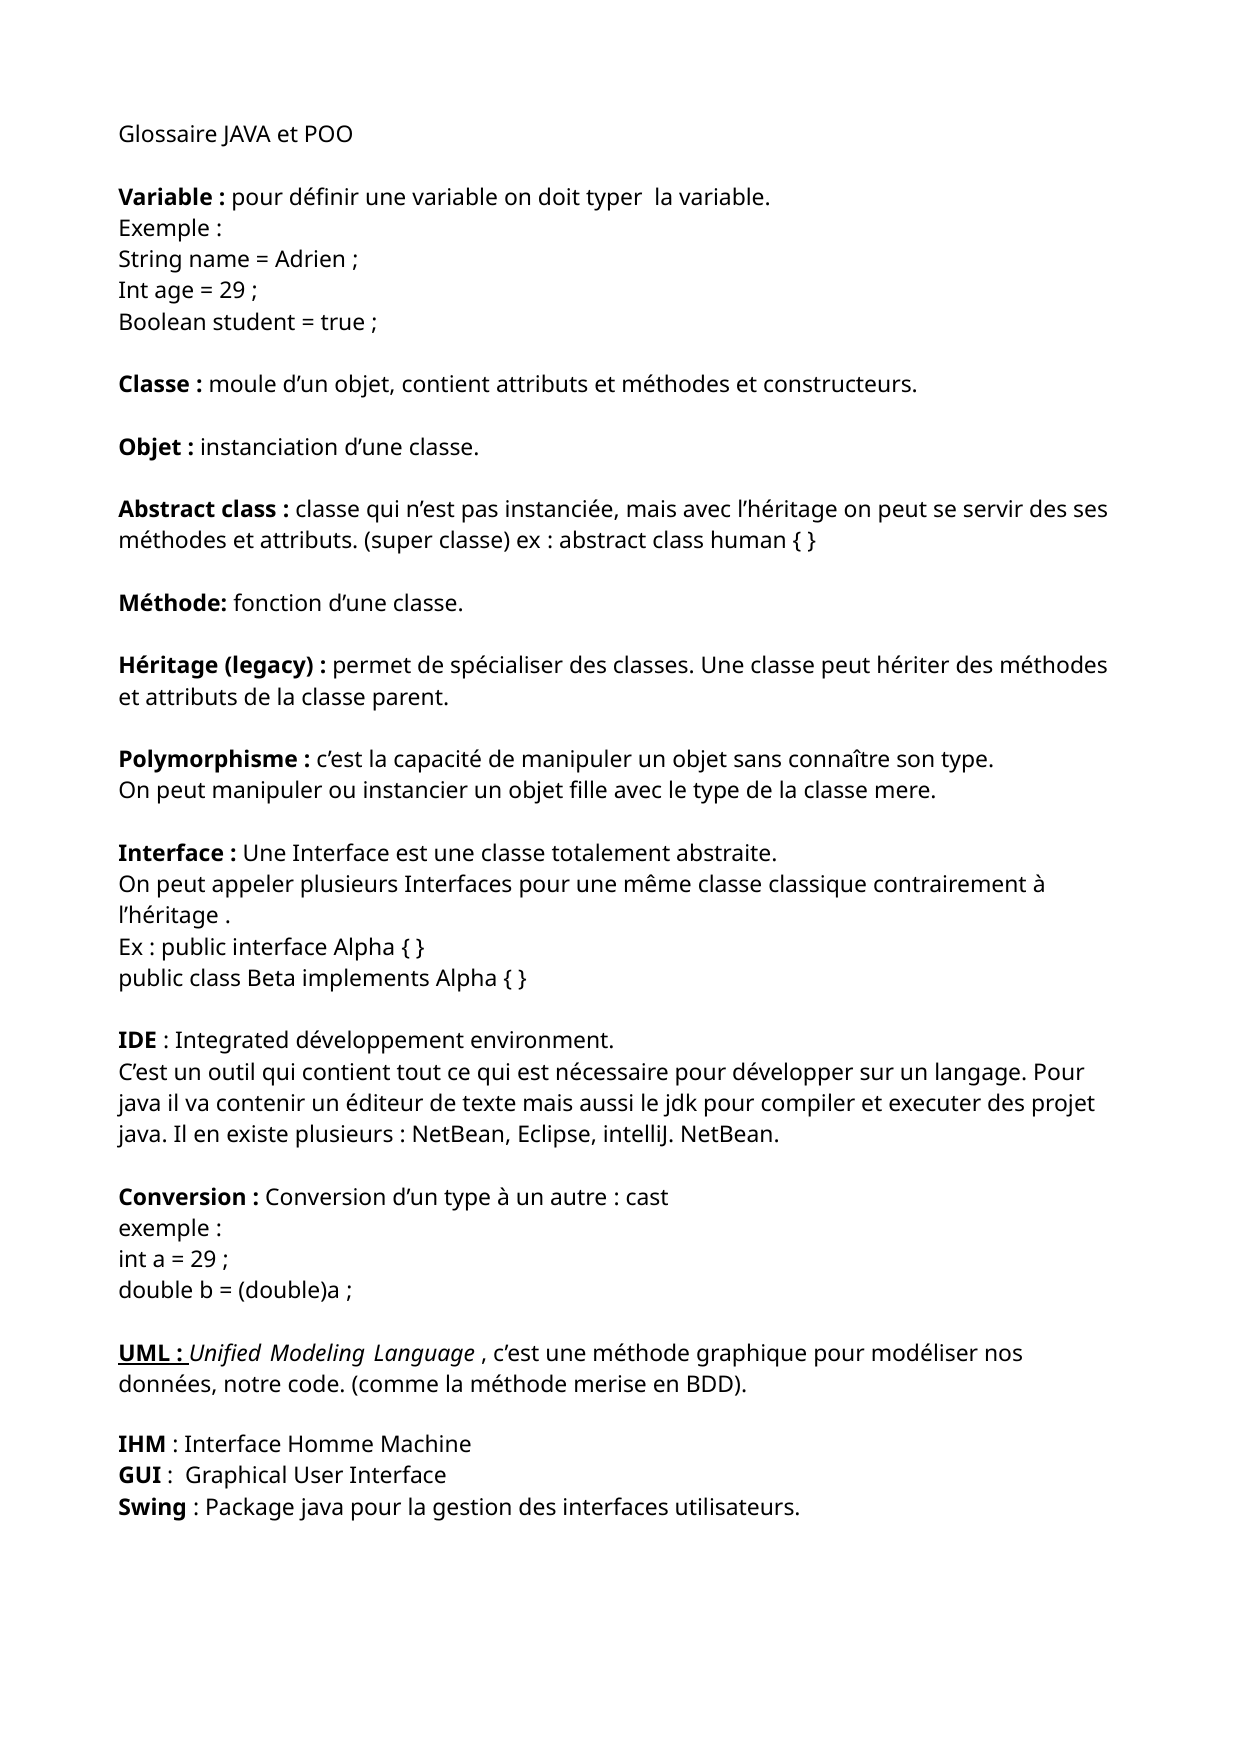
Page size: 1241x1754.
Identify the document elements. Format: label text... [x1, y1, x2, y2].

text Conversion : Conversion d’un type à un autre : cast [118, 1181, 1122, 1212]
text Variable : pour définir une variable on doit typer la variable. [118, 181, 1122, 212]
text String name = Adrien ; [118, 243, 1122, 274]
text GUI : Graphical User Interface [118, 1459, 1122, 1491]
text C’est un outil qui contient tout ce qui est nécessaire pour développer sur un langage. Pour java il va contenir un éditeur de texte mais aussi le jdk pour compiler et executer des projet java. Il en existe plusieurs : NetBean, Eclipse, intelliJ. NetBean. [118, 1056, 1122, 1149]
text UML : Unified Modeling Language , c’est une méthode graphique pour modéliser nos données, notre code. (comme la méthode merise en BDD). [118, 1337, 1122, 1399]
text Héritage (legacy) : permet de spécialiser des classes. Une classe peut hériter des méthodes et attributs de la classe parent. [118, 649, 1122, 712]
text Int age = 29 ; [118, 274, 1122, 306]
text int a = 29 ; [118, 1243, 1122, 1274]
text Boolean student = true ; [118, 306, 1122, 337]
text Ex : public interface Alpha { } [118, 931, 1122, 962]
text Abstract class : classe qui n’est pas instanciée, mais avec l’héritage on peut se servir des ses méthodes et attributs. (super classe) ex : abstract class human { } [118, 493, 1122, 556]
text IDE : Integrated développement environment. [118, 1024, 1122, 1056]
text double b = (double)a ; [118, 1274, 1122, 1306]
text Objet : instanciation d’une classe. [118, 431, 1122, 462]
text Swing : Package java pour la gestion des interfaces utilisateurs. [118, 1491, 1122, 1522]
text exemple : [118, 1212, 1122, 1243]
text On peut manipuler ou instancier un objet fille avec le type de la classe mere. [118, 774, 1122, 806]
text Classe : moule d’un objet, contient attributs et méthodes et constructeurs. [118, 368, 1122, 399]
text Méthode: fonction d’une classe. [118, 587, 1122, 618]
text Interface : Une Interface est une classe totalement abstraite. [118, 837, 1122, 868]
text IHM : Interface Homme Machine [118, 1428, 1122, 1459]
text Glossaire JAVA et POO [118, 118, 1122, 149]
text Exemple : [118, 212, 1122, 243]
text On peut appeler plusieurs Interfaces pour une même classe classique contrairement à l’héritage . [118, 868, 1122, 931]
text Polymorphisme : c’est la capacité de manipuler un objet sans connaître son type. [118, 743, 1122, 774]
text public class Beta implements Alpha { } [118, 962, 1122, 993]
